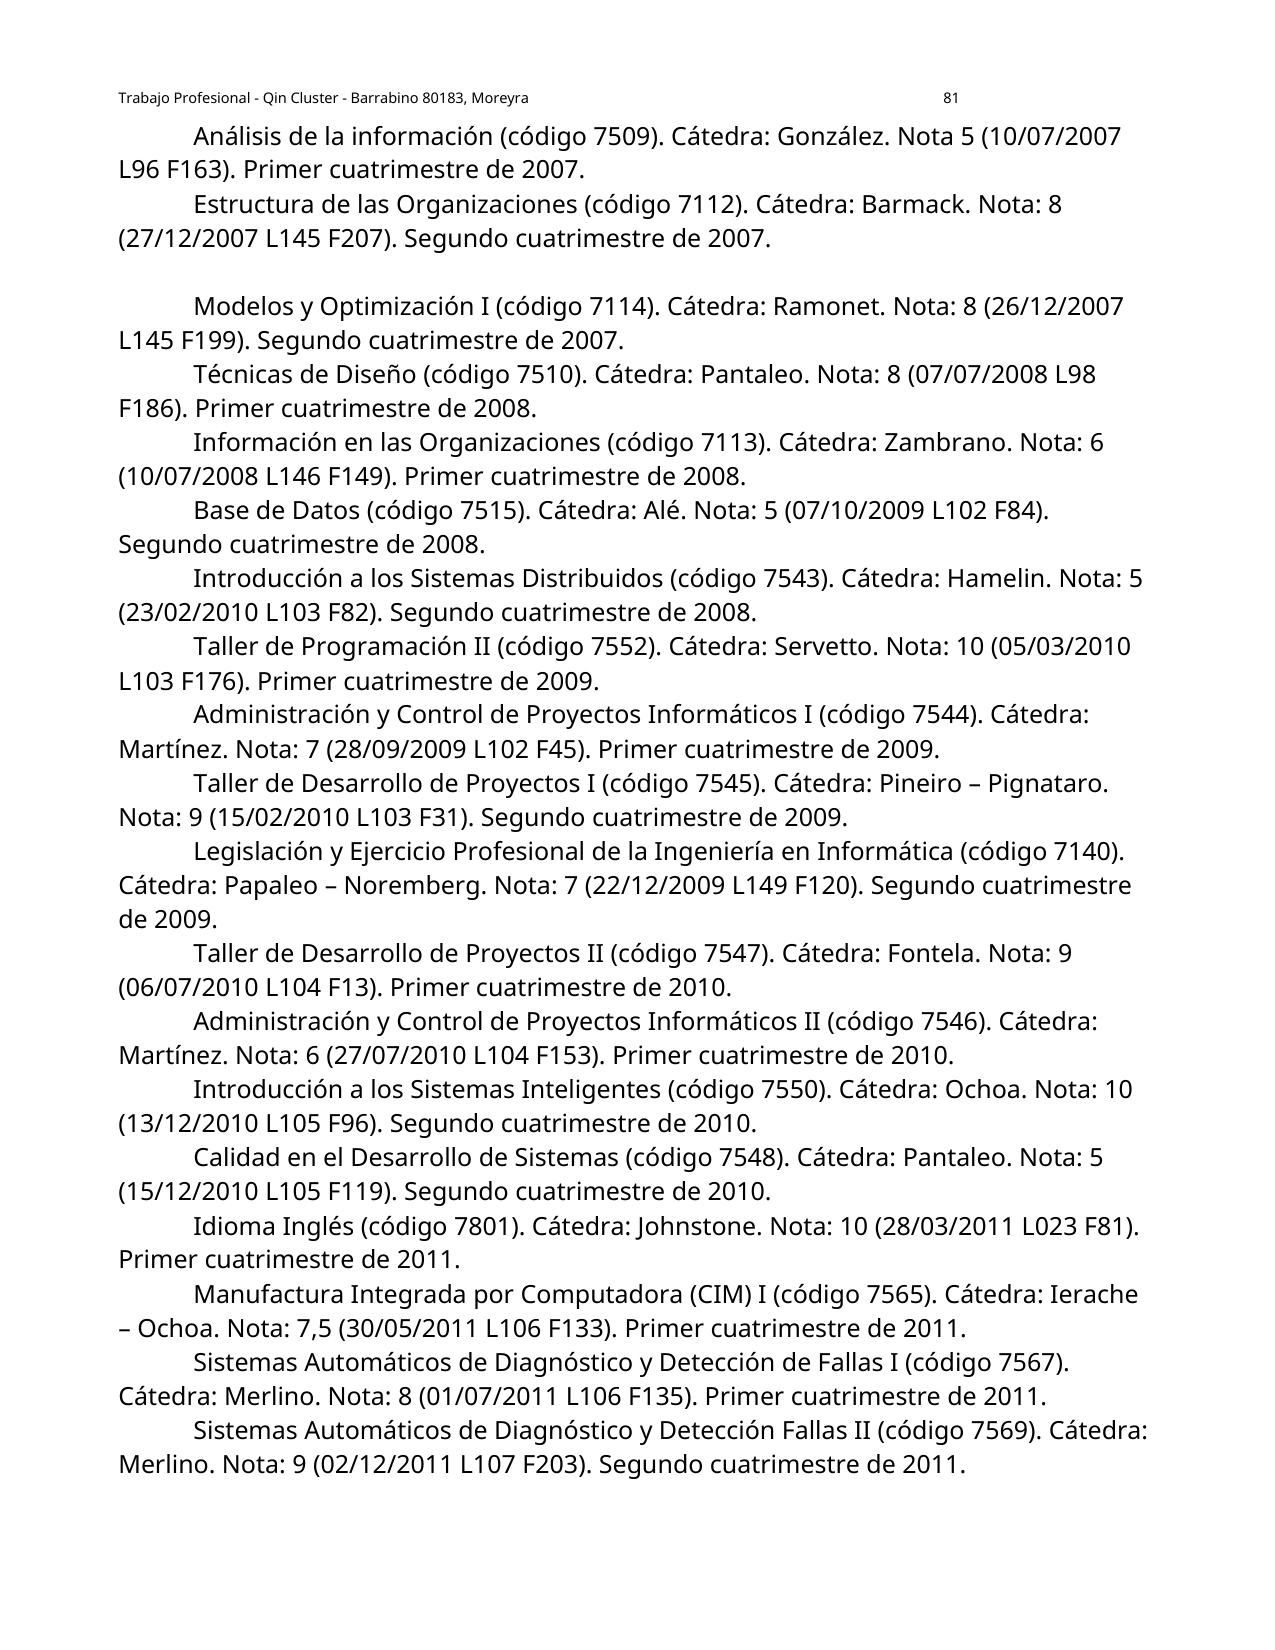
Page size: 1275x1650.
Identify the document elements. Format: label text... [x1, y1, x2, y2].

text Técnicas de Diseño (código 7510). Cátedra: Pantaleo. Nota: 8 (07/07/2008 L98 F186). Primer cuatrimestre de 2008. [118, 357, 1157, 425]
text Introducción a los Sistemas Distribuidos (código 7543). Cátedra: Hamelin. Nota: 5 (23/02/2010 L103 F82). Segundo cuatrimestre de 2008. [118, 561, 1157, 629]
text Modelos y Optimización I (código 7114). Cátedra: Ramonet. Nota: 8 (26/12/2007 L145 F199). Segundo cuatrimestre de 2007. [118, 288, 1157, 357]
text Taller de Programación II (código 7552). Cátedra: Servetto. Nota: 10 (05/03/2010 L103 F176). Primer cuatrimestre de 2009. [118, 629, 1157, 697]
text Administración y Control de Proyectos Informáticos I (código 7544). Cátedra: Martínez. Nota: 7 (28/09/2009 L102 F45). Primer cuatrimestre de 2009. [118, 697, 1157, 765]
text Legislación y Ejercicio Profesional de la Ingeniería en Informática (código 7140). Cátedra: Papaleo – Noremberg. Nota: 7 (22/12/2009 L149 F120). Segundo cuatrimestre de 2009. [118, 833, 1157, 936]
text Información en las Organizaciones (código 7113). Cátedra: Zambrano. Nota: 6 (10/07/2008 L146 F149). Primer cuatrimestre de 2008. [118, 425, 1157, 493]
text Base de Datos (código 7515). Cátedra: Alé. Nota: 5 (07/10/2009 L102 F84). Segundo cuatrimestre de 2008. [118, 493, 1157, 561]
text Calidad en el Desarrollo de Sistemas (código 7548). Cátedra: Pantaleo. Nota: 5 (15/12/2010 L105 F119). Segundo cuatrimestre de 2010. [118, 1140, 1157, 1208]
text Taller de Desarrollo de Proyectos II (código 7547). Cátedra: Fontela. Nota: 9 (06/07/2010 L104 F13). Primer cuatrimestre de 2010. [118, 936, 1157, 1004]
text Administración y Control de Proyectos Informáticos II (código 7546). Cátedra: Martínez. Nota: 6 (27/07/2010 L104 F153). Primer cuatrimestre de 2010. [118, 1004, 1157, 1072]
text Introducción a los Sistemas Inteligentes (código 7550). Cátedra: Ochoa. Nota: 10 (13/12/2010 L105 F96). Segundo cuatrimestre de 2010. [118, 1072, 1157, 1140]
text Análisis de la información (código 7509). Cátedra: González. Nota 5 (10/07/2007 L96 F163). Primer cuatrimestre de 2007. [118, 118, 1157, 186]
text Estructura de las Organizaciones (código 7112). Cátedra: Barmack. Nota: 8 (27/12/2007 L145 F207). Segundo cuatrimestre de 2007. [118, 186, 1157, 254]
text Sistemas Automáticos de Diagnóstico y Detección de Fallas I (código 7567). Cátedra: Merlino. Nota: 8 (01/07/2011 L106 F135). Primer cuatrimestre de 2011. [118, 1344, 1157, 1412]
text Manufactura Integrada por Computadora (CIM) I (código 7565). Cátedra: Ierache – Ochoa. Nota: 7,5 (30/05/2011 L106 F133). Primer cuatrimestre de 2011. [118, 1276, 1157, 1344]
text Taller de Desarrollo de Proyectos I (código 7545). Cátedra: Pineiro – Pignataro. Nota: 9 (15/02/2010 L103 F31). Segundo cuatrimestre de 2009. [118, 765, 1157, 833]
text Sistemas Automáticos de Diagnóstico y Detección Fallas II (código 7569). Cátedra: Merlino. Nota: 9 (02/12/2011 L107 F203). Segundo cuatrimestre de 2011. [118, 1412, 1157, 1481]
text Idioma Inglés (código 7801). Cátedra: Johnstone. Nota: 10 (28/03/2011 L023 F81). Primer cuatrimestre de 2011. [118, 1208, 1157, 1276]
